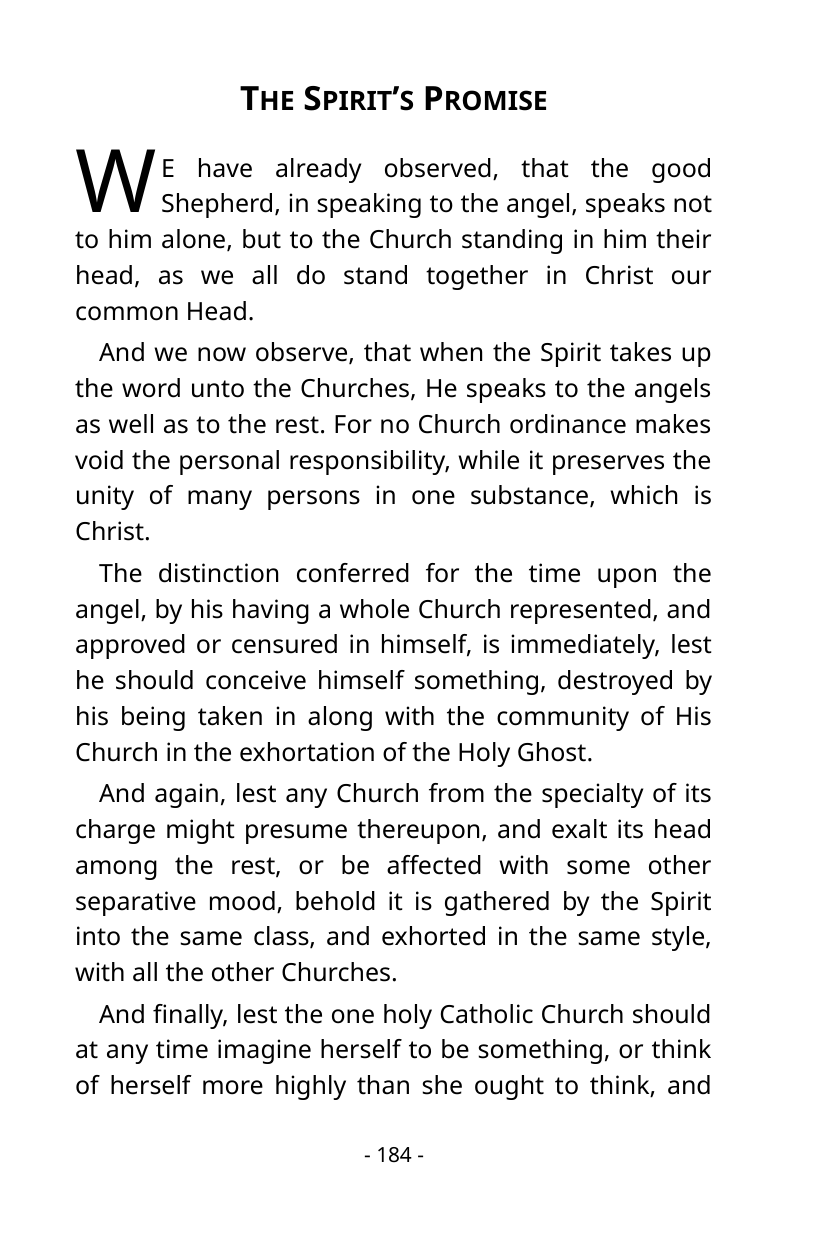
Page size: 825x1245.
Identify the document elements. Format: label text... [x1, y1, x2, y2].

text And we now observe, that when the Spirit takes up the word unto the Churches, He speaks to the angels as well as to the rest. For no Church ordinance makes void the personal responsibility, while it preserves the unity of many persons in one substance, which is Christ. [75, 335, 712, 548]
text WE have already observed, that the good Shepherd, in speaking to the angel, speaks not to him alone, but to the Church standing in him their head, as we all do stand together in Christ our common Head. [75, 150, 712, 327]
subtitle The Spirit’s Promise [75, 75, 712, 120]
text The distinction conferred for the time upon the angel, by his having a whole Church represented, and approved or censured in himself, is immediately, lest he should conceive himself something, destroyed by his being taken in along with the community of His Church in the exhortation of the Holy Ghost. [75, 556, 712, 768]
text And again, lest any Church from the specialty of its charge might presume thereupon, and exalt its head among the rest, or be affected with some other separative mood, behold it is gathered by the Spirit into the same class, and exhorted in the same style, with all the other Churches. [75, 776, 712, 989]
text And finally, lest the one holy Catholic Church should at any time imagine herself to be something, or think of herself more highly than she ought to think, and [75, 996, 712, 1102]
